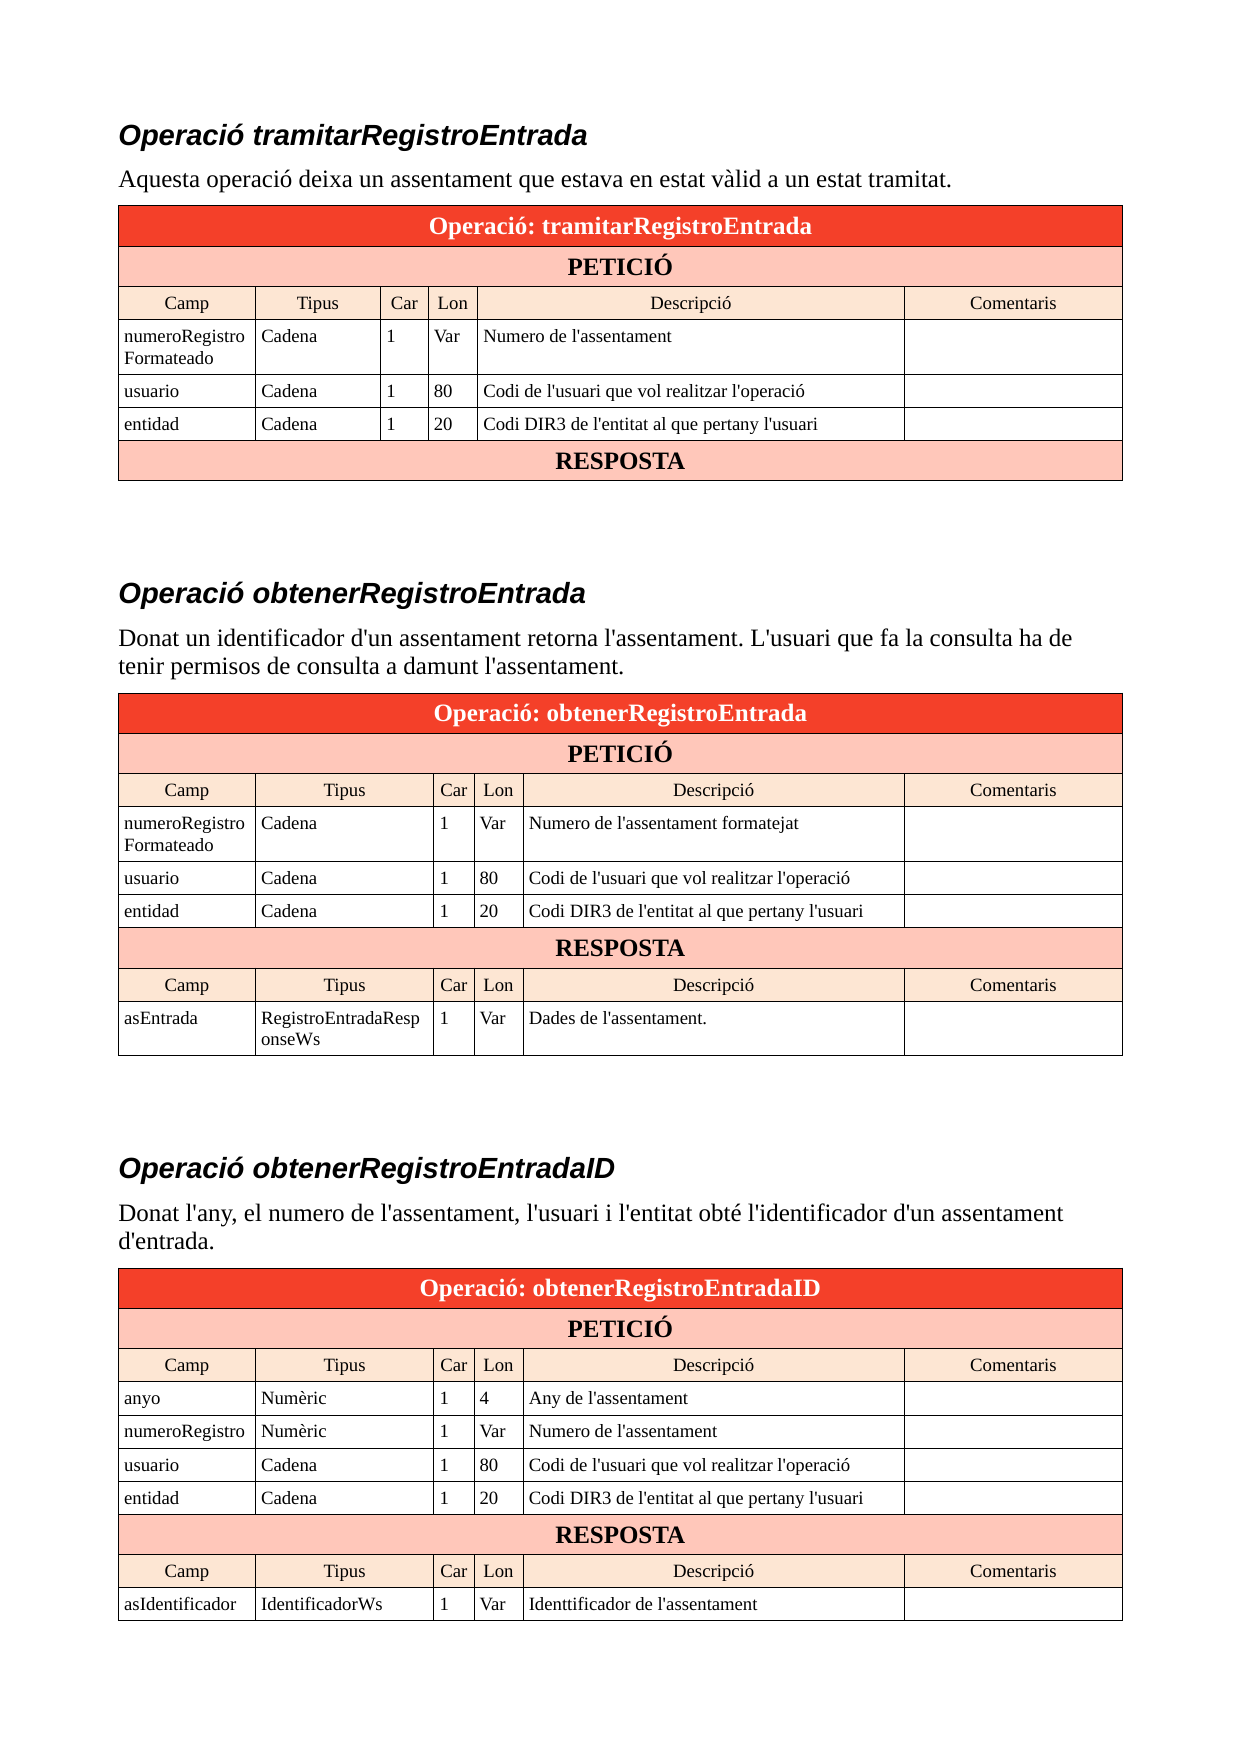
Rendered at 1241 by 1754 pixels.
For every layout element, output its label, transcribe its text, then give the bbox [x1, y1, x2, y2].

table_cell Comentaris [905, 1555, 1122, 1587]
table_header Operació: obtenerRegistroEntrada [119, 694, 1122, 733]
table_cell entidad [119, 1482, 255, 1514]
table_cell Numero de l'assentament formatejat [524, 807, 904, 861]
table_header Operació: tramitarRegistroEntrada [119, 206, 1122, 246]
text Donat l'any, el numero de l'assentament, l'usuari i l'entitat obté l'identificador d'un assentament d'entrada. [118, 1198, 1122, 1255]
table_cell Comentaris [905, 1349, 1122, 1381]
table_cell 80 [429, 375, 477, 407]
table_cell Tipus [256, 1349, 433, 1381]
table_cell Cadena [256, 807, 433, 861]
table_cell 1 [434, 1588, 474, 1620]
table_cell RegistroEntradaResponseWs [256, 1002, 433, 1055]
table_cell Cadena [256, 895, 433, 927]
table_cell usuario [119, 1449, 255, 1481]
table_cell Tipus [256, 287, 380, 319]
table_cell Codi DIR3 de l'entitat al que pertany l'usuari [524, 1482, 904, 1514]
table_cell entidad [119, 408, 255, 440]
table_cell Tipus [256, 774, 433, 806]
table_cell PETICIÓ [119, 734, 1122, 773]
table_cell RESPOSTA [119, 441, 1122, 480]
table_cell Descripció [478, 287, 904, 319]
table_cell [905, 1002, 1122, 1055]
table_cell Var [429, 320, 477, 374]
subtitle Operació obtenerRegistroEntradaID [118, 1152, 1122, 1185]
table_cell 20 [475, 895, 523, 927]
table_cell Car [434, 1349, 474, 1381]
table_cell 1 [434, 862, 474, 894]
table_cell Codi de l'usuari que vol realitzar l'operació [524, 1449, 904, 1481]
table_cell 1 [381, 408, 428, 440]
table_cell Cadena [256, 862, 433, 894]
table_cell [905, 1382, 1122, 1414]
table_cell Numero de l'assentament [478, 320, 904, 374]
table_cell Comentaris [905, 969, 1122, 1001]
table_cell Var [475, 807, 523, 861]
table_cell PETICIÓ [119, 1309, 1122, 1348]
table_cell Cadena [256, 408, 380, 440]
table_cell [905, 807, 1122, 861]
table_cell Cadena [256, 1482, 433, 1514]
table_cell numeroRegistro [119, 1416, 255, 1448]
table_cell RESPOSTA [119, 1515, 1122, 1554]
table_cell Var [475, 1588, 523, 1620]
table_cell [905, 1416, 1122, 1448]
table_cell Lon [475, 969, 523, 1001]
table_cell 1 [381, 320, 428, 374]
table_cell 1 [434, 1482, 474, 1514]
table_cell Car [381, 287, 428, 319]
table_cell asIdentificador [119, 1588, 255, 1620]
table_cell Numèric [256, 1416, 433, 1448]
table_cell [905, 1449, 1122, 1481]
table_cell numeroRegistroFormateado [119, 320, 255, 374]
table_cell Descripció [524, 774, 904, 806]
table_cell Comentaris [905, 287, 1122, 319]
table_cell Codi de l'usuari que vol realitzar l'operació [524, 862, 904, 894]
table_cell 1 [434, 807, 474, 861]
table_cell [905, 1482, 1122, 1514]
table_cell usuario [119, 375, 255, 407]
table_cell [905, 1588, 1122, 1620]
table_cell Identtificador de l'assentament [524, 1588, 904, 1620]
table_cell 1 [434, 895, 474, 927]
table_cell 20 [429, 408, 477, 440]
table_cell [905, 408, 1122, 440]
table_cell Cadena [256, 375, 380, 407]
table_cell PETICIÓ [119, 247, 1122, 286]
table_cell Numero de l'assentament [524, 1416, 904, 1448]
text Aquesta operació deixa un assentament que estava en estat vàlid a un estat tramitat. [118, 164, 1122, 193]
table_cell 1 [381, 375, 428, 407]
table_cell asEntrada [119, 1002, 255, 1055]
table_cell Descripció [524, 1349, 904, 1381]
table_cell Numèric [256, 1382, 433, 1414]
table_cell Descripció [524, 1555, 904, 1587]
table_cell Cadena [256, 320, 380, 374]
table_cell 1 [434, 1002, 474, 1055]
table_cell Tipus [256, 969, 433, 1001]
table_cell Tipus [256, 1555, 433, 1587]
table_cell [905, 895, 1122, 927]
table_cell Dades de l'assentament. [524, 1002, 904, 1055]
table_cell Car [434, 1555, 474, 1587]
table_cell Codi DIR3 de l'entitat al que pertany l'usuari [478, 408, 904, 440]
table_cell Descripció [524, 969, 904, 1001]
table_cell Comentaris [905, 774, 1122, 806]
table_cell Camp [119, 969, 255, 1001]
table_cell anyo [119, 1382, 255, 1414]
table_cell usuario [119, 862, 255, 894]
table_cell 1 [434, 1382, 474, 1414]
table_cell Codi DIR3 de l'entitat al que pertany l'usuari [524, 895, 904, 927]
table_cell Camp [119, 774, 255, 806]
table_cell Car [434, 774, 474, 806]
text Donat un identificador d'un assentament retorna l'assentament. L'usuari que fa la consulta ha de tenir permisos de consulta a damunt l'assentament. [118, 623, 1122, 680]
table_cell 80 [475, 862, 523, 894]
table_cell 20 [475, 1482, 523, 1514]
table_cell [905, 320, 1122, 374]
table_cell numeroRegistroFormateado [119, 807, 255, 861]
table_cell Camp [119, 287, 255, 319]
table_cell 1 [434, 1416, 474, 1448]
table_cell Lon [475, 1349, 523, 1381]
table_cell Codi de l'usuari que vol realitzar l'operació [478, 375, 904, 407]
table_cell Lon [475, 1555, 523, 1587]
subtitle Operació obtenerRegistroEntrada [118, 577, 1122, 610]
table_cell Lon [475, 774, 523, 806]
table_cell Var [475, 1416, 523, 1448]
table_cell Cadena [256, 1449, 433, 1481]
table_cell Any de l'assentament [524, 1382, 904, 1414]
table_cell Camp [119, 1555, 255, 1587]
table_cell Lon [429, 287, 477, 319]
table_cell Car [434, 969, 474, 1001]
table_cell Var [475, 1002, 523, 1055]
table_cell RESPOSTA [119, 928, 1122, 968]
table_cell entidad [119, 895, 255, 927]
table_cell 4 [475, 1382, 523, 1414]
table_cell Camp [119, 1349, 255, 1381]
table_cell IdentificadorWs [256, 1588, 433, 1620]
table_cell [905, 862, 1122, 894]
table_cell 1 [434, 1449, 474, 1481]
table_header Operació: obtenerRegistroEntradaID [119, 1269, 1122, 1308]
table_cell [905, 375, 1122, 407]
table_cell 80 [475, 1449, 523, 1481]
subtitle Operació tramitarRegistroEntrada [118, 118, 1122, 152]
